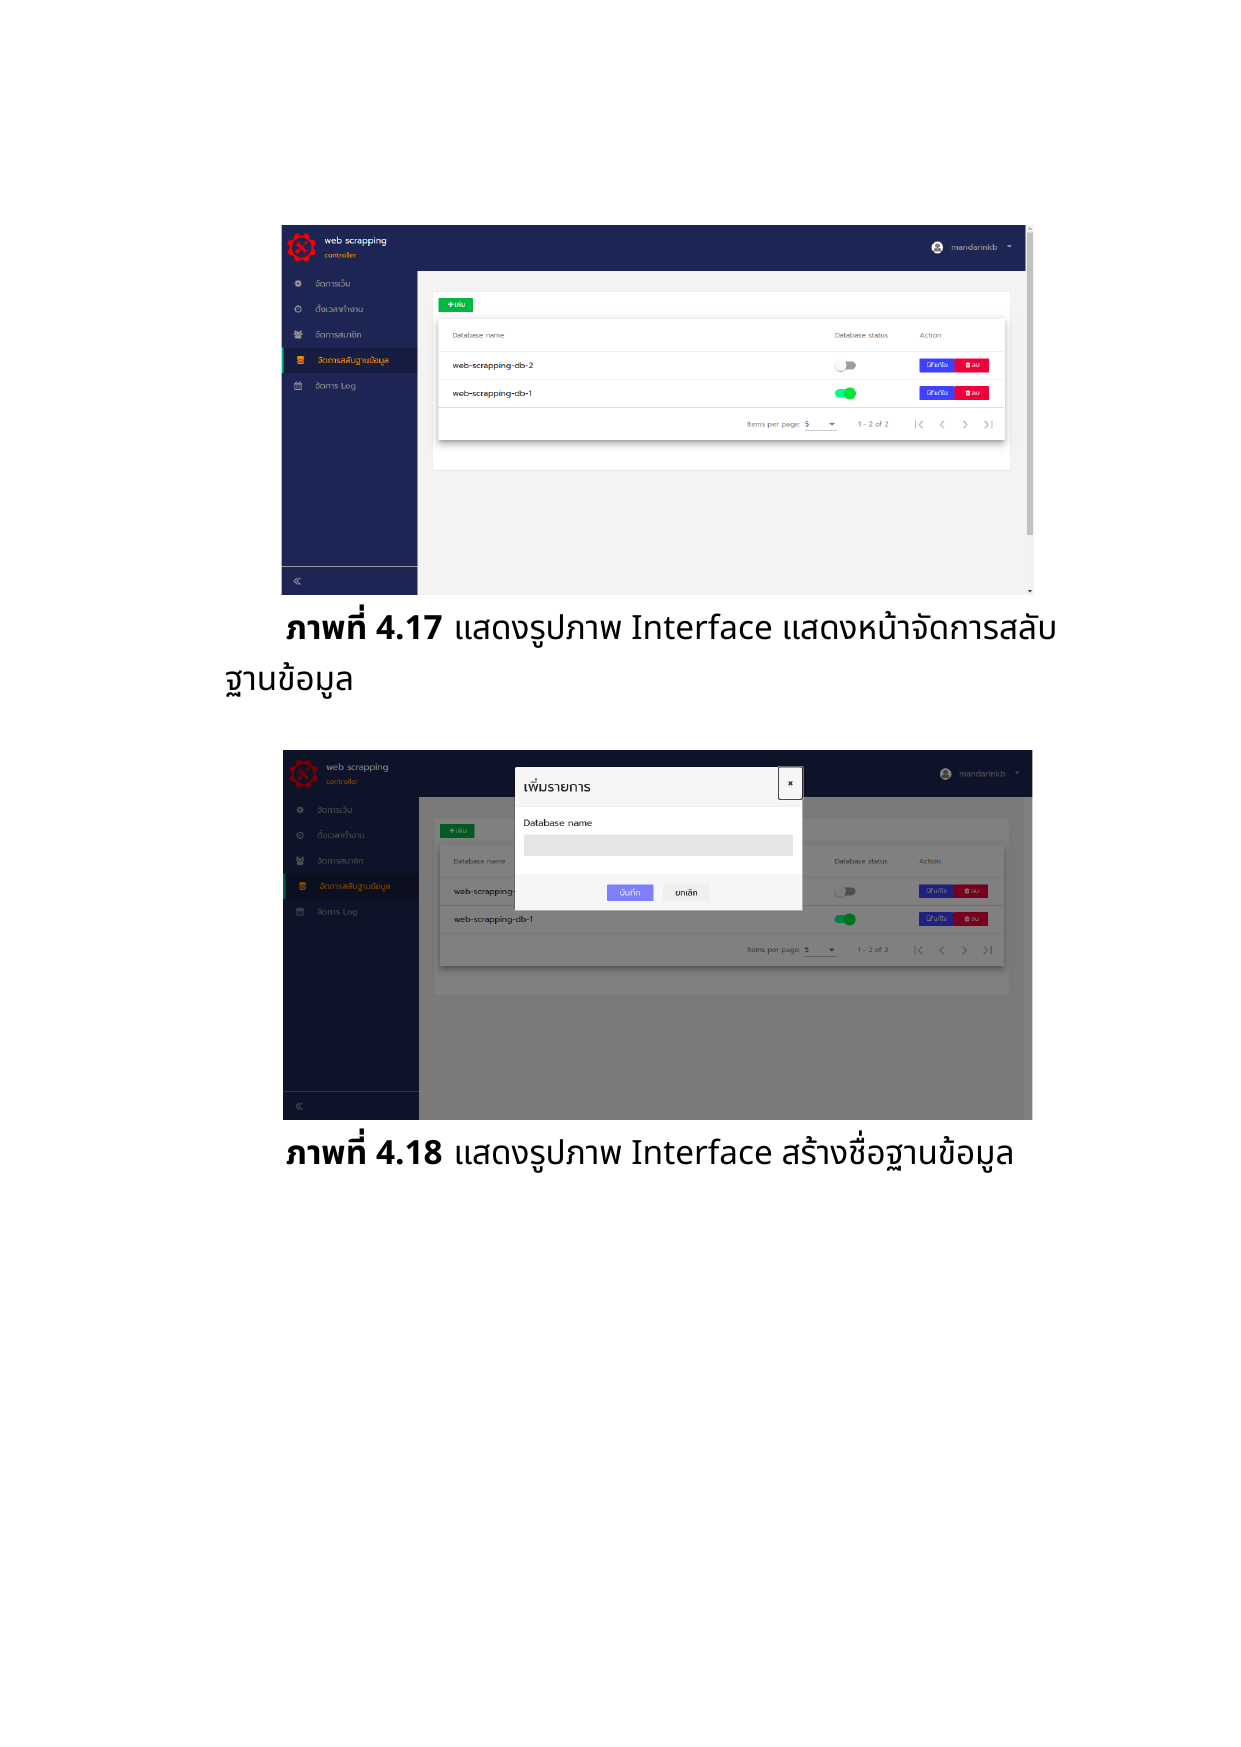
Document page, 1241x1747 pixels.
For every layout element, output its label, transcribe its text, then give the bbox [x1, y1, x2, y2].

text ภาพที่ 4.18 แสดงรูปภาพ Interface สร้างชื่อฐานข้อมูล [225, 1120, 1091, 1179]
picture [283, 750, 1033, 1120]
text ภาพที่ 4.17 แสดงรูปภาพ Interface แสดงหน้าจัดการสลับฐานข้อมูล [225, 595, 1091, 705]
picture [281, 225, 1034, 595]
